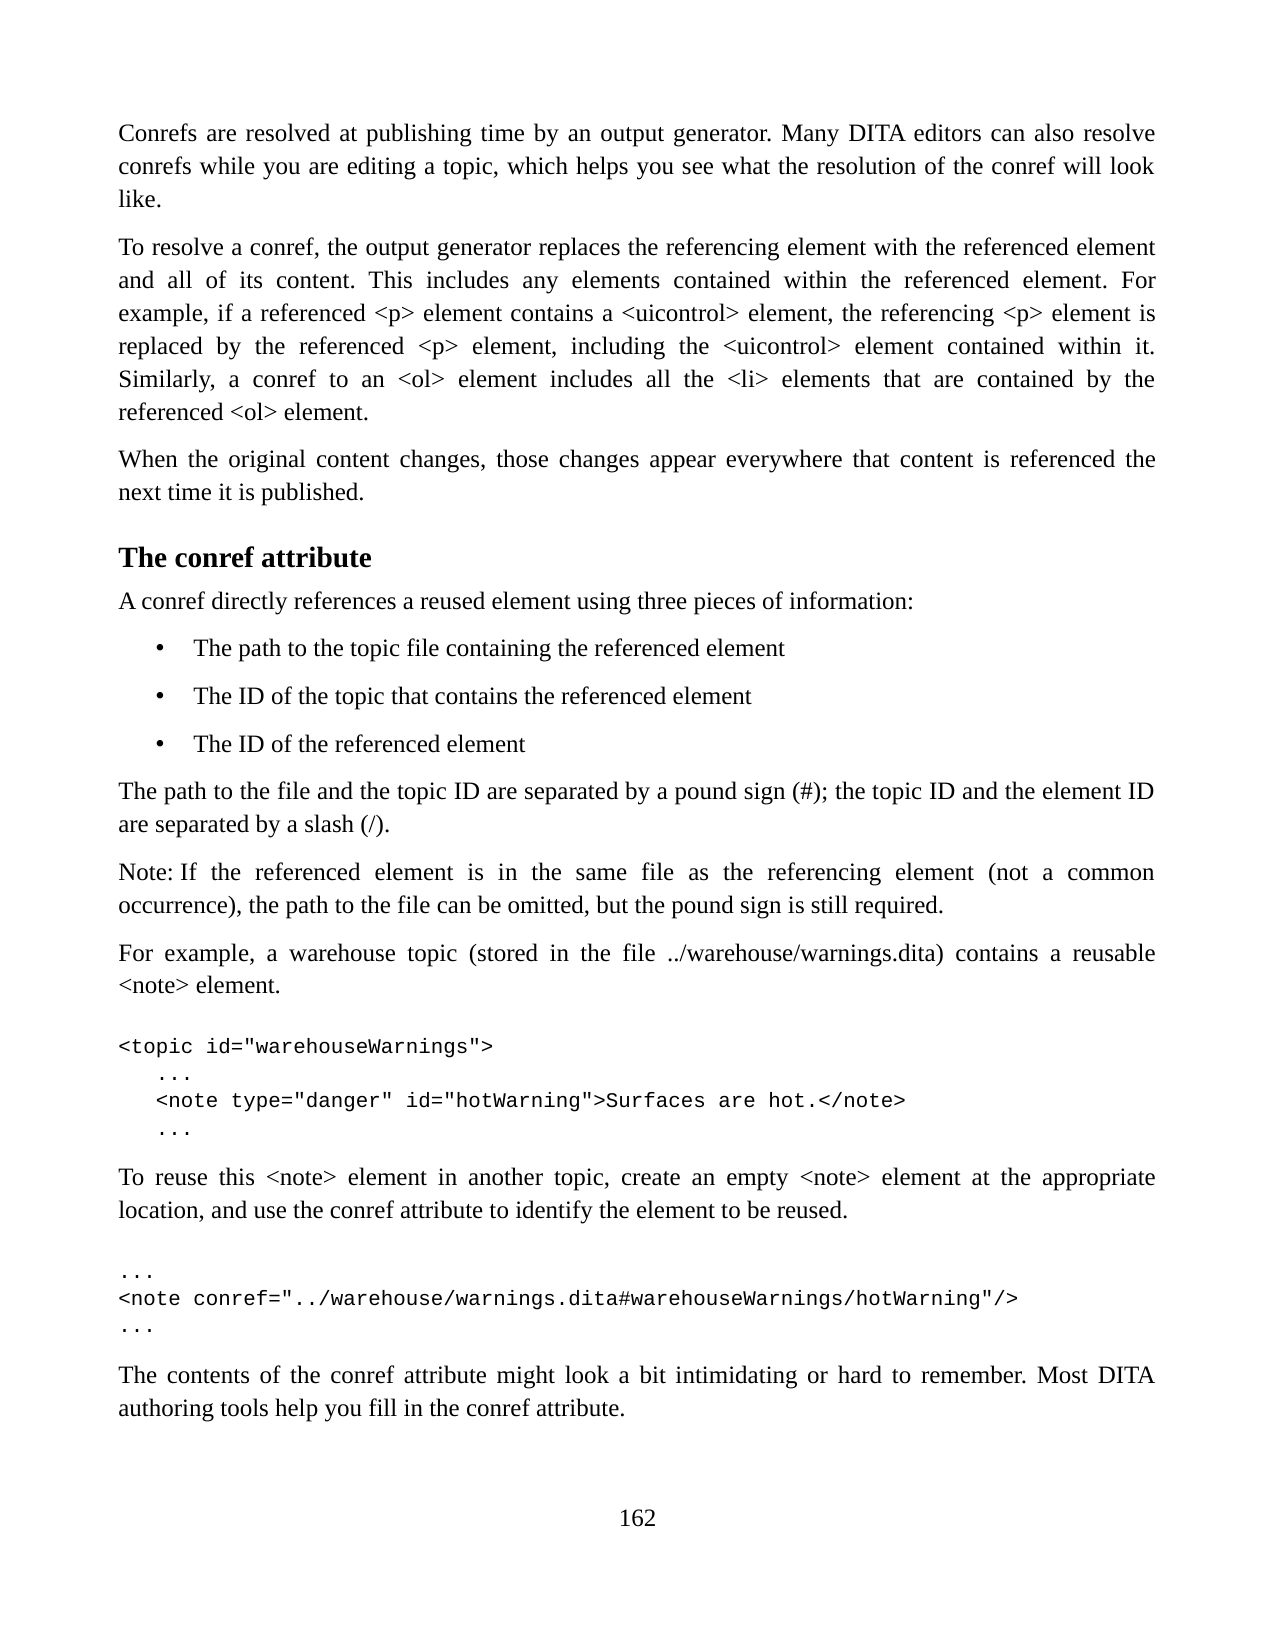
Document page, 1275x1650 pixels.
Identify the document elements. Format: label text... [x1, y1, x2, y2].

list The ID of the topic that contains the referenced element [156, 681, 1157, 710]
subtitle The conref attribute [118, 540, 1157, 573]
text For example, a warehouse topic (stored in the file ../warehouse/warnings.dita) contains a reusable <note> element. [118, 938, 1157, 999]
text To resolve a conref, the output generator replaces the referencing element with the referenced element and all of its content. This includes any elements contained within the referenced element. For example, if a referenced <p> element contains a <uicontrol> element, the referencing <p> element is replaced by the referenced <p> element, including the <uicontrol> element contained within it. Similarly, a conref to an <ol> element includes all the <li> elements that are contained by the referenced <ol> element. [118, 232, 1157, 426]
text ... <note conref="../warehouse/warnings.dita#warehouseWarnings/hotWarning"/> ... [118, 1261, 1157, 1339]
text To reuse this <note> element in another topic, create an empty <note> element at the appropriate location, and use the conref attribute to identify the element to be reused. [118, 1162, 1157, 1224]
text <topic id="warehouseWarnings"> ... <note type="danger" id="hotWarning">Surfaces are hot.</note> ... [118, 1036, 1157, 1141]
list The ID of the referenced element [156, 729, 1157, 757]
text Conrefs are resolved at publishing time by an output generator. Many DITA editors can also resolve conrefs while you are editing a topic, which helps you see what the resolution of the conref will look like. [118, 118, 1157, 213]
text The contents of the conref attribute might look a bit intimidating or hard to remember. Most DITA authoring tools help you fill in the conref attribute. [118, 1360, 1157, 1422]
text A conref directly references a reused element using three pieces of information: [118, 586, 1157, 615]
text Note: If the referenced element is in the same file as the referencing element (not a common occurrence), the path to the file can be omitted, but the pound sign is still required. [118, 857, 1157, 919]
text When the original content changes, those changes appear everywhere that content is referenced the next time it is published. [118, 444, 1157, 506]
list The path to the topic file containing the referenced element [156, 633, 1157, 662]
text The path to the file and the topic ID are separated by a pound sign (#); the topic ID and the element ID are separated by a slash (/). [118, 776, 1157, 838]
